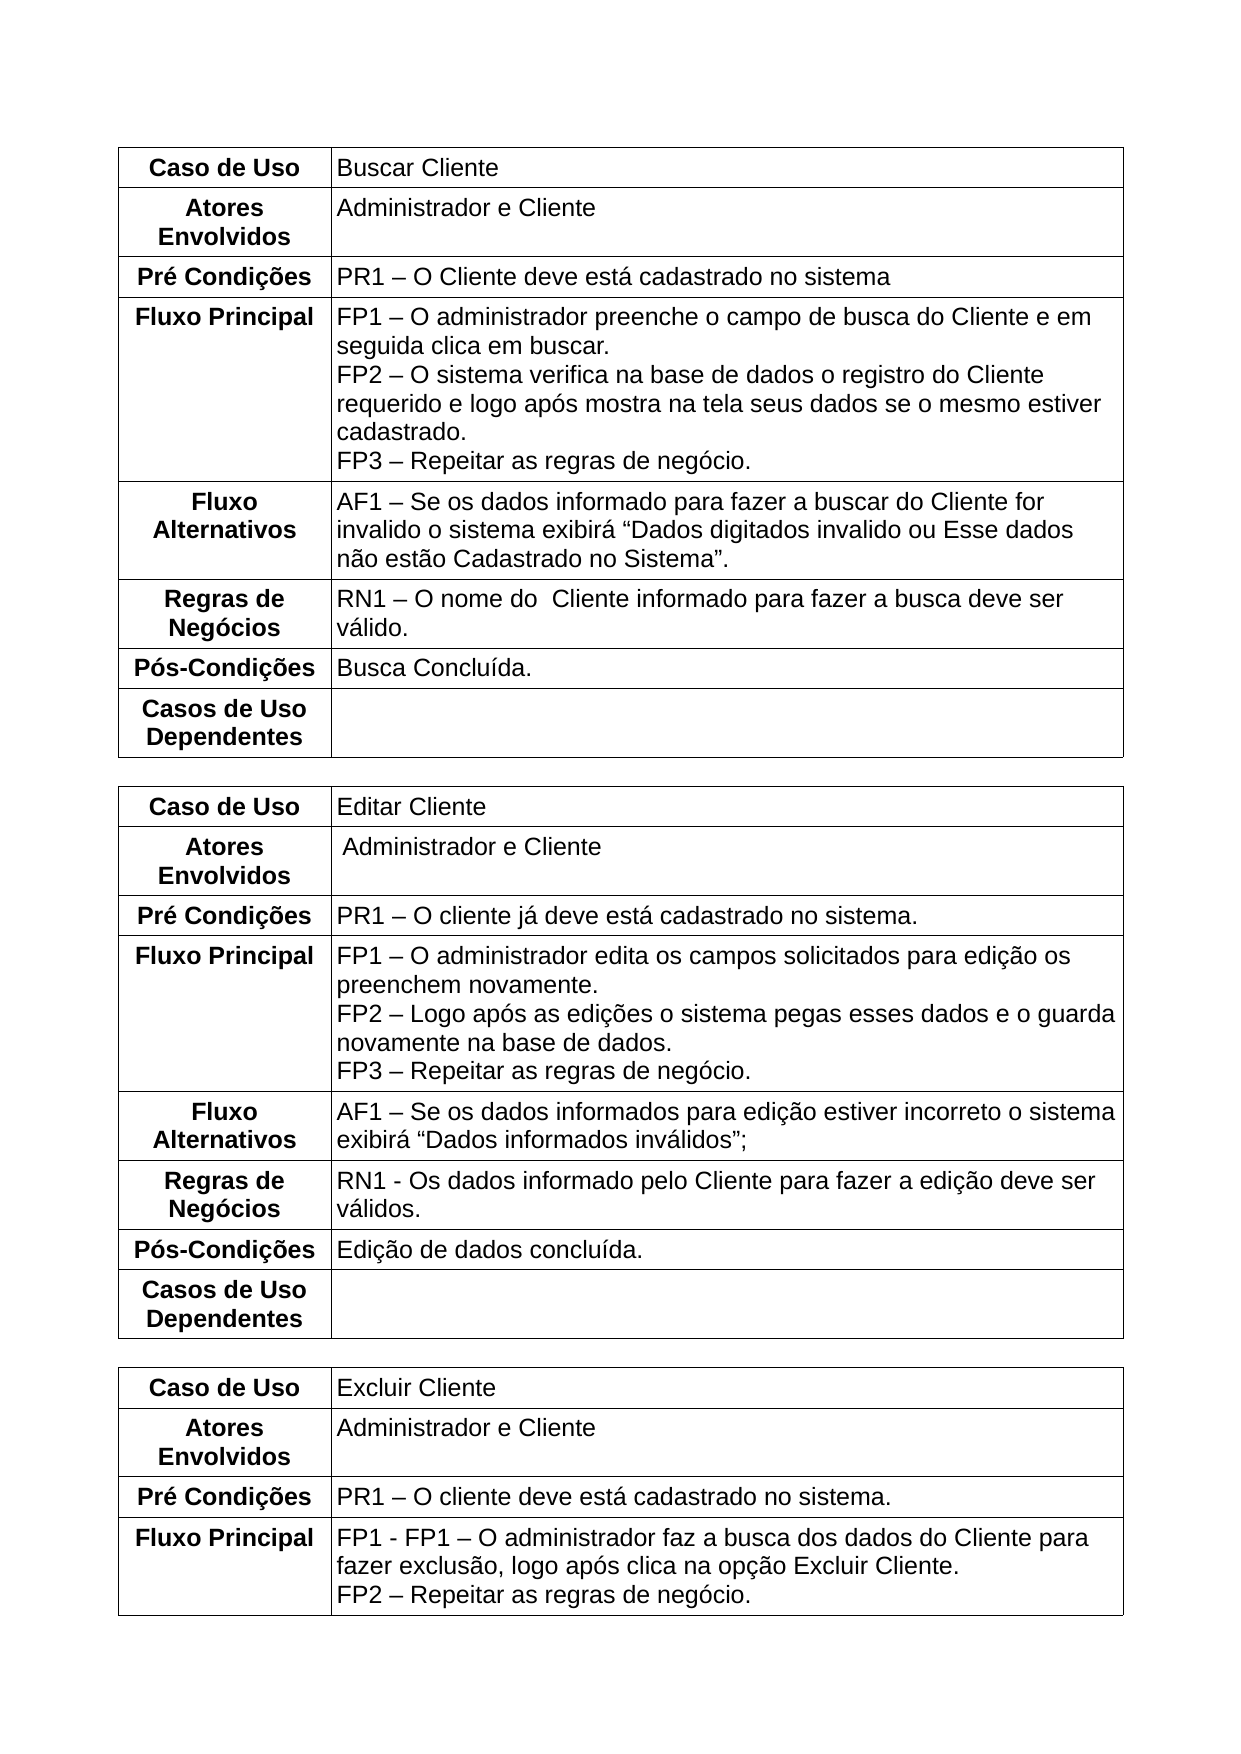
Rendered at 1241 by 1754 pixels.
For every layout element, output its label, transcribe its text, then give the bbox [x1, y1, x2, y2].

table_cell Fluxo Alternativos [119, 1092, 331, 1160]
table_cell Atores Envolvidos [119, 1409, 331, 1476]
table_cell PR1 – O cliente deve está cadastrado no sistema. [332, 1477, 1123, 1517]
table_cell FP1 – O administrador preenche o campo de busca do Cliente e em seguida clica em buscar. FP2 – O sistema verifica na base de dados o registro do Cliente requerido e logo após mostra na tela seus dados se o mesmo estiver cadastrado. FP3 – Repeitar as regras de negócio. [332, 298, 1123, 481]
table_cell FP1 – O administrador edita os campos solicitados para edição os preenchem novamente. FP2 – Logo após as edições o sistema pegas esses dados e o guarda novamente na base de dados. FP3 – Repeitar as regras de negócio. [332, 936, 1123, 1091]
table_cell [332, 689, 1123, 757]
table_cell Fluxo Alternativos [119, 482, 331, 578]
table_cell Pré Condições [119, 257, 331, 297]
table_header Buscar Cliente [332, 148, 1123, 187]
table_cell Casos de Uso Dependentes [119, 689, 331, 757]
table_header Editar Cliente [332, 787, 1123, 826]
table_cell Administrador e Cliente [332, 827, 1123, 895]
table_cell RN1 – O nome do Cliente informado para fazer a busca deve ser válido. [332, 580, 1123, 647]
table_header Caso de Uso [119, 148, 331, 187]
table_cell Administrador e Cliente [332, 188, 1123, 256]
table_cell Fluxo Principal [119, 1518, 331, 1614]
table_cell [332, 1270, 1123, 1338]
table_cell Administrador e Cliente [332, 1409, 1123, 1476]
table_header Caso de Uso [119, 1368, 331, 1407]
table_cell PR1 – O Cliente deve está cadastrado no sistema [332, 257, 1123, 297]
table_cell Atores Envolvidos [119, 188, 331, 256]
table_cell FP1 - FP1 – O administrador faz a busca dos dados do Cliente para fazer exclusão, logo após clica na opção Excluir Cliente. FP2 – Repeitar as regras de negócio. [332, 1518, 1123, 1614]
table_cell AF1 – Se os dados informados para edição estiver incorreto o sistema exibirá “Dados informados inválidos”; [332, 1092, 1123, 1160]
table_cell Pós-Condições [119, 649, 331, 688]
table_cell Casos de Uso Dependentes [119, 1270, 331, 1338]
table_cell PR1 – O cliente já deve está cadastrado no sistema. [332, 896, 1123, 935]
table_cell RN1 - Os dados informado pelo Cliente para fazer a edição deve ser válidos. [332, 1161, 1123, 1229]
table_cell Fluxo Principal [119, 298, 331, 481]
table_header Caso de Uso [119, 787, 331, 826]
table_cell Fluxo Principal [119, 936, 331, 1091]
table_cell Pré Condições [119, 1477, 331, 1517]
table_cell AF1 – Se os dados informado para fazer a buscar do Cliente for invalido o sistema exibirá “Dados digitados invalido ou Esse dados não estão Cadastrado no Sistema”. [332, 482, 1123, 578]
table_cell Pós-Condições [119, 1230, 331, 1269]
table_cell Busca Concluída. [332, 649, 1123, 688]
table_cell Regras de Negócios [119, 580, 331, 647]
table_cell Atores Envolvidos [119, 827, 331, 895]
table_cell Pré Condições [119, 896, 331, 935]
table_cell Regras de Negócios [119, 1161, 331, 1229]
table_header Excluir Cliente [332, 1368, 1123, 1407]
table_cell Edição de dados concluída. [332, 1230, 1123, 1269]
